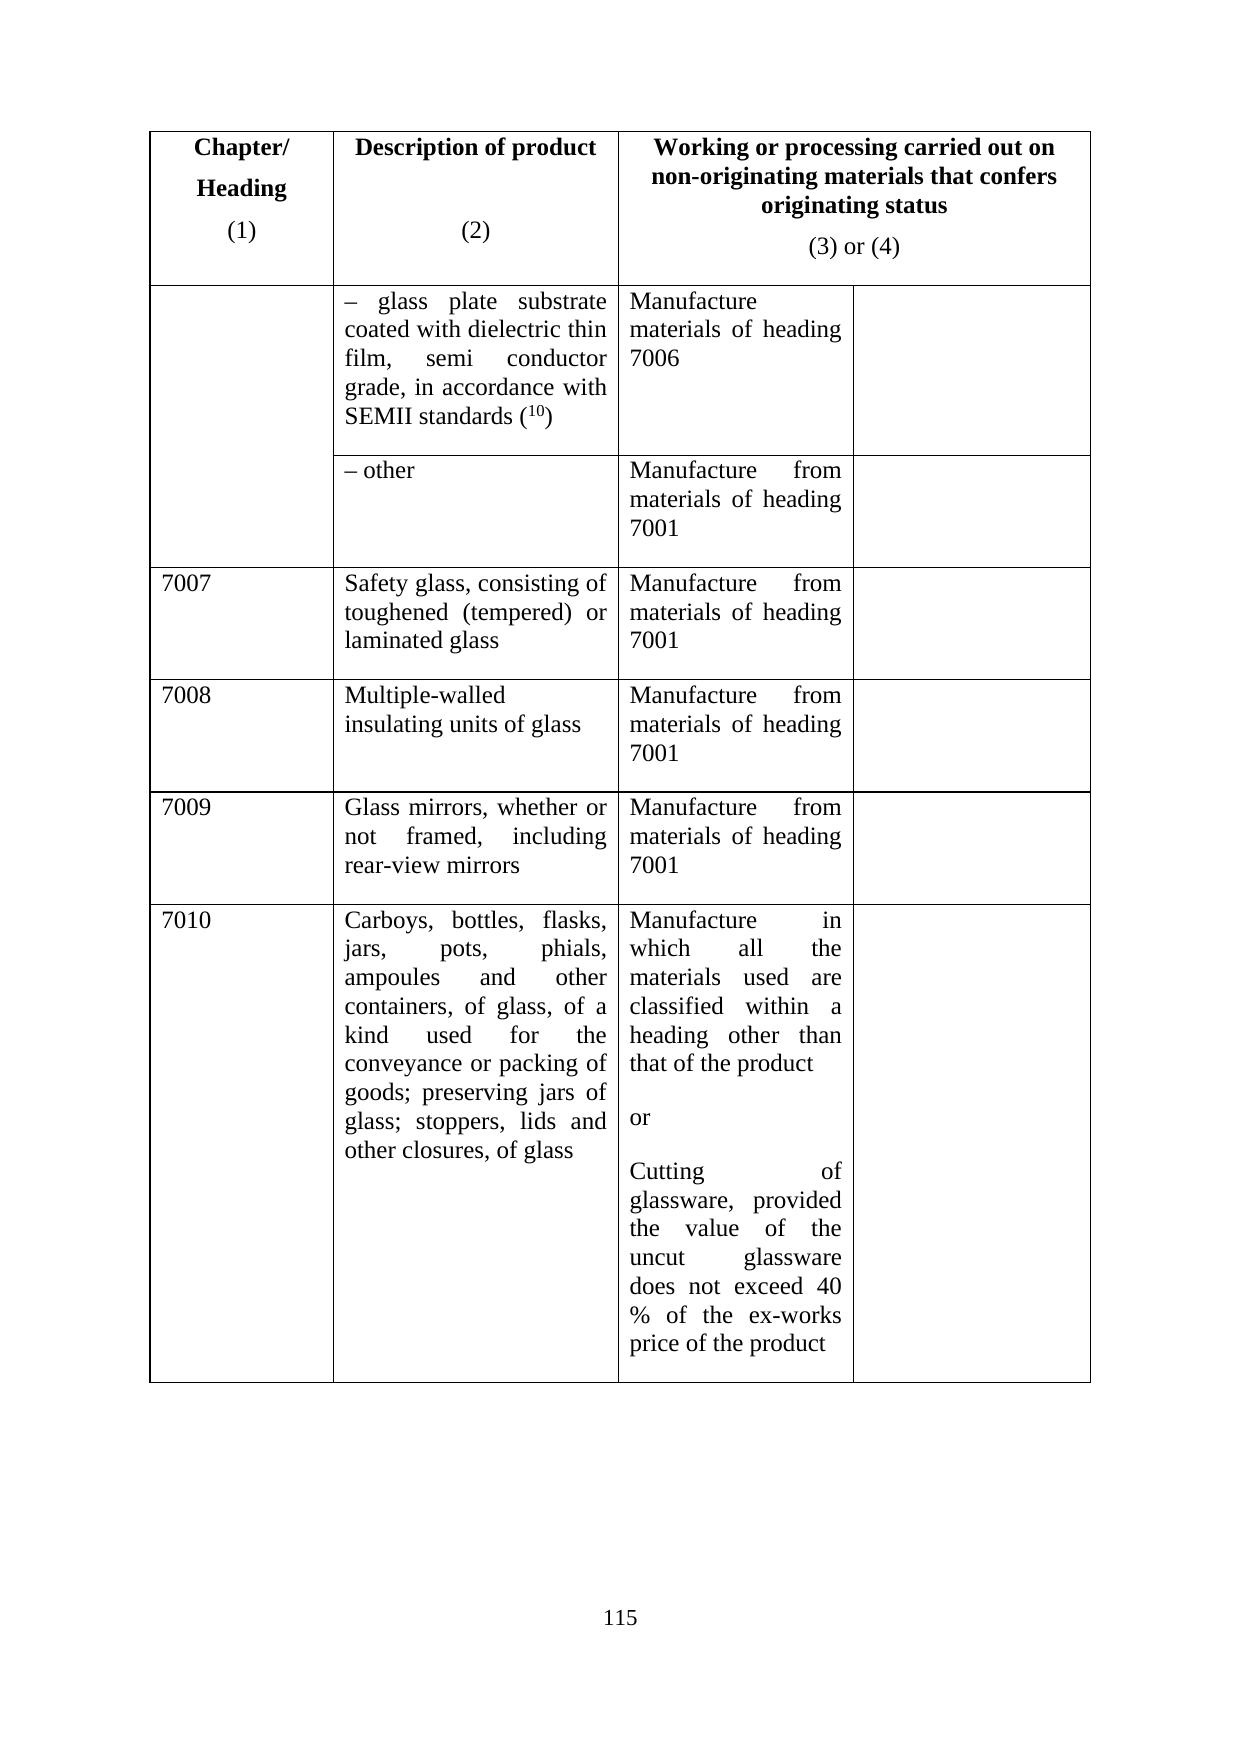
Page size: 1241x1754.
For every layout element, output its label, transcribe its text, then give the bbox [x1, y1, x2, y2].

table_cell [854, 568, 1090, 679]
table_cell Carboys, bottles, flasks, jars, pots, phials, ampoules and other containers, of glass, of a kind used for the conveyance or packing of goods; preserving jars of glass; stoppers, lids and other closures, of glass [334, 905, 618, 1382]
table_cell [854, 793, 1090, 904]
table_cell [854, 905, 1090, 1382]
table_cell [854, 286, 1090, 454]
table_cell [854, 680, 1090, 791]
table_cell Manufacture from materials of heading 7001 [619, 680, 853, 791]
table_cell 7008 [151, 680, 333, 791]
table_cell 7009 [151, 793, 333, 904]
table_cell Manufacture materials of heading 7006 [619, 286, 853, 454]
table_header Working or processing carried out on non-originating materials that confers originating status (3) or (4) [619, 132, 1090, 285]
table_cell 7010 [151, 905, 333, 1382]
table_cell Glass mirrors, whether or not framed, including rear-view mirrors [334, 793, 618, 904]
table_cell Manufacture from materials of heading 7001 [619, 793, 853, 904]
table_header Description of product (2) [334, 132, 618, 285]
table_cell 7007 [151, 568, 333, 679]
table_header Chapter/ Heading (1) [151, 132, 333, 285]
table_cell Multiple-walled insulating units of glass [334, 680, 618, 791]
table_cell [151, 286, 333, 454]
table_cell Manufacture from materials of heading 7001 [619, 456, 853, 567]
table_cell Manufacture in which all the materials used are classified within a heading other than that of the product or Cutting of glassware, provided the value of the uncut glassware does not exceed 40 % of the ex-works price of the product [619, 905, 853, 1382]
table_cell [854, 456, 1090, 567]
table_cell Safety glass, consisting of toughened (tempered) or laminated glass [334, 568, 618, 679]
table_cell [151, 455, 333, 567]
table_cell – other [334, 456, 618, 567]
table_cell – glass plate substrate coated with dielectric thin film, semi conductor grade, in accordance with SEMII standards (10) [334, 286, 618, 454]
table_cell Manufacture from materials of heading 7001 [619, 568, 853, 679]
